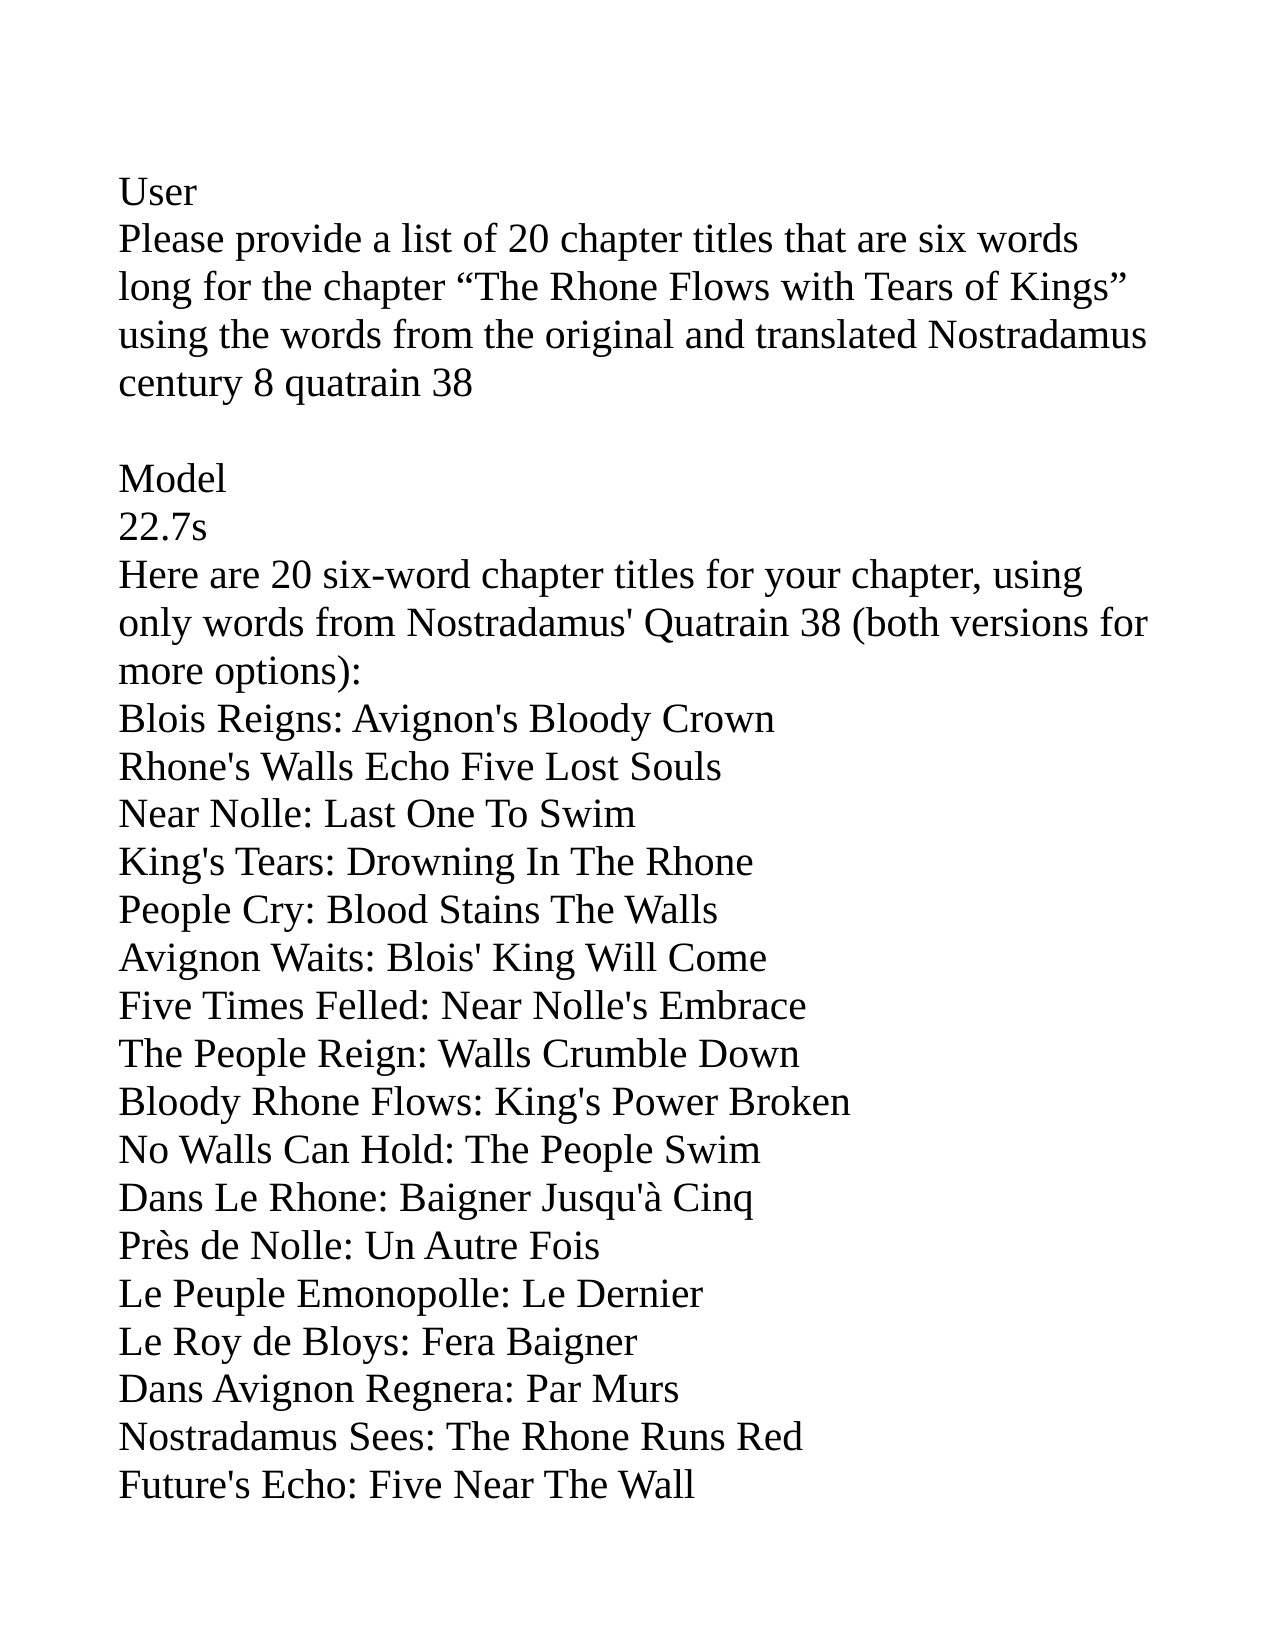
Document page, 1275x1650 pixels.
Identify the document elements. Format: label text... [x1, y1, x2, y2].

text Avignon Waits: Blois' King Will Come [118, 933, 1157, 981]
text Le Roy de Bloys: Fera Baigner [118, 1316, 1157, 1364]
text Près de Nolle: Un Autre Fois [118, 1220, 1157, 1268]
text Future's Echo: Five Near The Wall [118, 1460, 1157, 1508]
text Bloody Rhone Flows: King's Power Broken [118, 1076, 1157, 1124]
text Please provide a list of 20 chapter titles that are six words long for the chapter “The Rhone Flows with Tears of Kings” using the words from the original and translated Nostradamus century 8 quatrain 38 [118, 214, 1157, 406]
text Here are 20 six-word chapter titles for your chapter, using only words from Nostradamus' Quatrain 38 (both versions for more options): [118, 549, 1157, 693]
text 22.7s [118, 501, 1157, 549]
text User [118, 166, 1157, 214]
text Rhone's Walls Echo Five Lost Souls [118, 741, 1157, 789]
text Blois Reigns: Avignon's Bloody Crown [118, 693, 1157, 741]
text Near Nolle: Last One To Swim [118, 789, 1157, 837]
text Model [118, 453, 1157, 501]
text People Cry: Blood Stains The Walls [118, 885, 1157, 933]
text Le Peuple Emonopolle: Le Dernier [118, 1268, 1157, 1316]
text No Walls Can Hold: The People Swim [118, 1124, 1157, 1172]
text The People Reign: Walls Crumble Down [118, 1028, 1157, 1076]
text Dans Avignon Regnera: Par Murs [118, 1364, 1157, 1412]
text Nostradamus Sees: The Rhone Runs Red [118, 1412, 1157, 1460]
text Five Times Felled: Near Nolle's Embrace [118, 981, 1157, 1028]
text Dans Le Rhone: Baigner Jusqu'à Cinq [118, 1172, 1157, 1220]
text King's Tears: Drowning In The Rhone [118, 837, 1157, 885]
